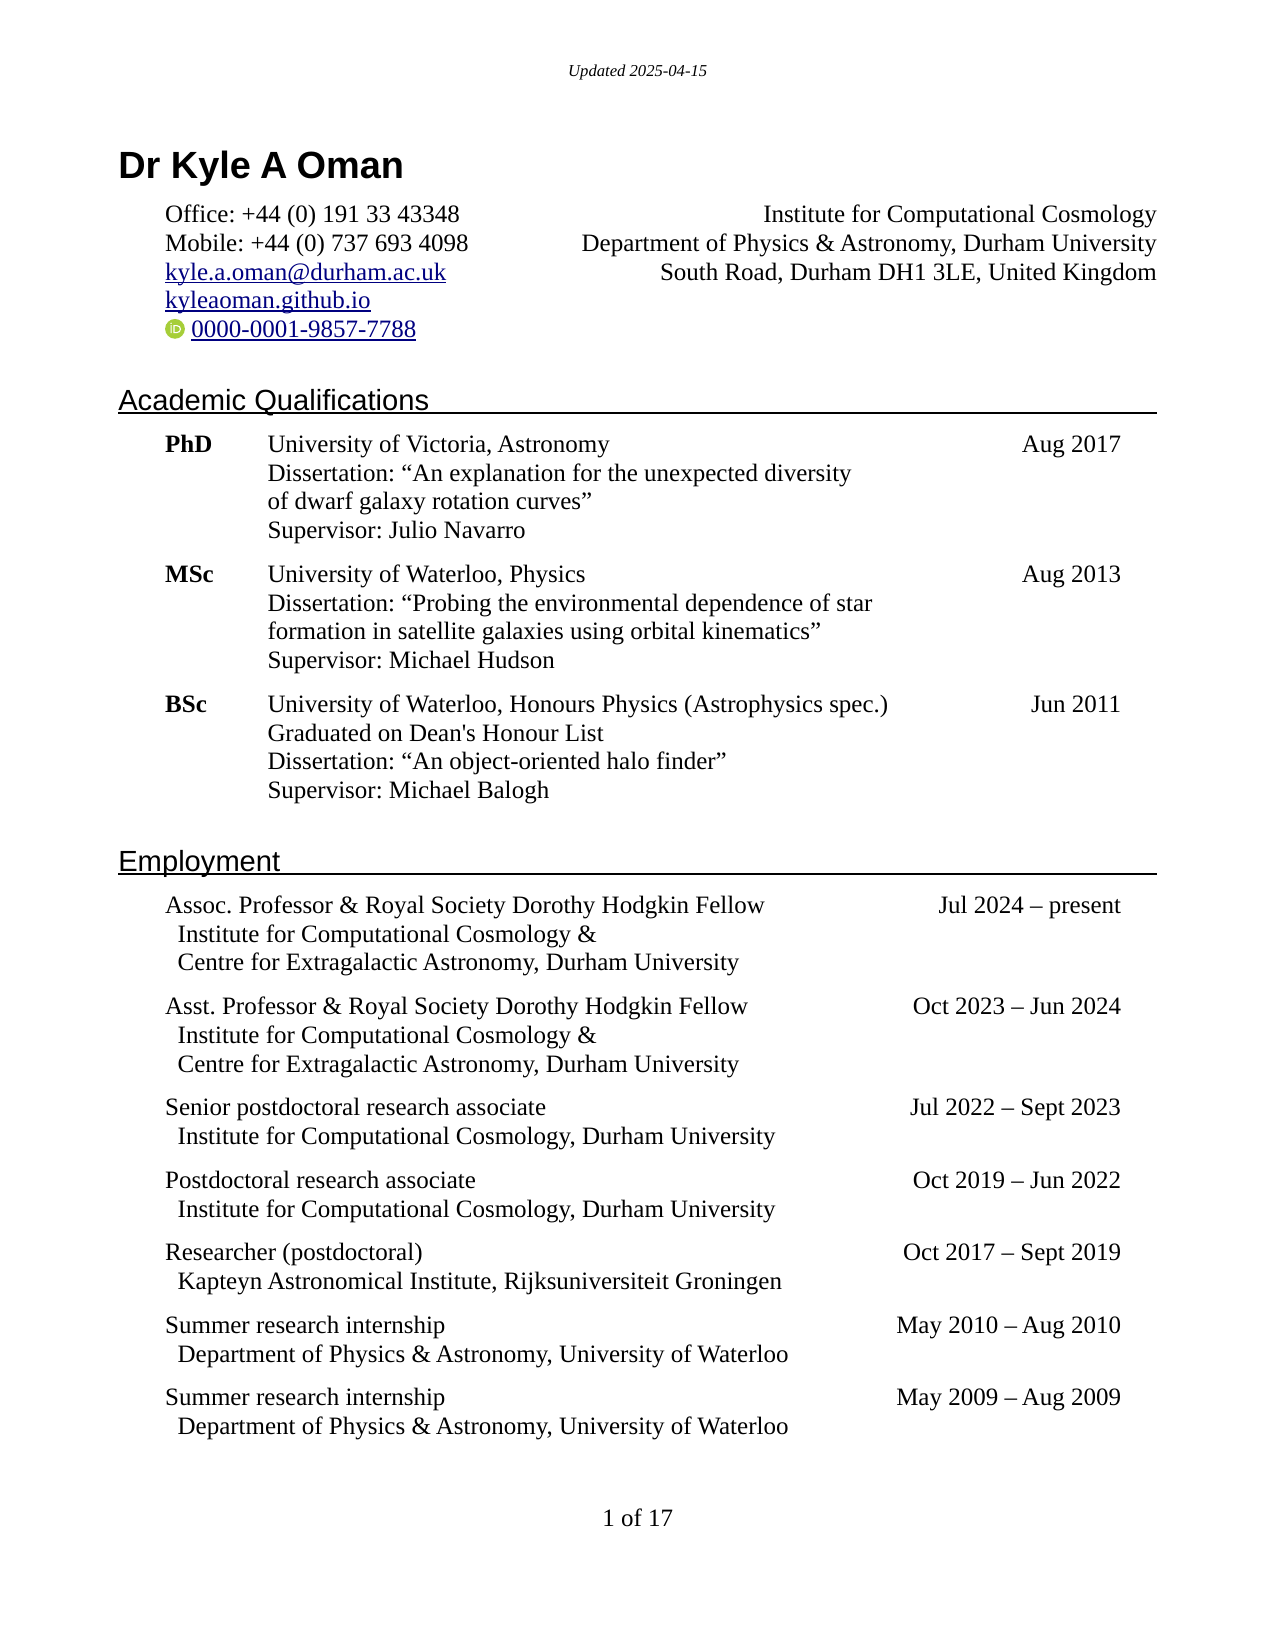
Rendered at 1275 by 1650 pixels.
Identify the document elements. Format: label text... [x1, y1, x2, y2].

text Mobile: +44 (0) 737 693 4098 Department of Physics & Astronomy, Durham University [118, 228, 1157, 257]
subtitle Dr Kyle A Oman [118, 143, 1157, 187]
text 0000-0001-9857-7788 [118, 314, 1157, 343]
text Researcher (postdoctoral) Oct 2017 – Sept 2019 Kapteyn Astronomical Institute, Rijksuniversiteit Groningen [118, 1237, 1157, 1295]
text BSc University of Waterloo, Honours Physics (Astrophysics spec.) Jun 2011 Graduated on Dean's Honour List Dissertation: “An object-oriented halo finder” Supervisor: Michael Balogh [118, 689, 1157, 804]
text Summer research internship May 2009 – Aug 2009 Department of Physics & Astronomy, University of Waterloo [118, 1382, 1157, 1440]
text Postdoctoral research associate Oct 2019 – Jun 2022 Institute for Computational Cosmology, Durham University [118, 1165, 1157, 1222]
text Senior postdoctoral research associate Jul 2022 – Sept 2023 Institute for Computational Cosmology, Durham University [118, 1092, 1157, 1150]
text MSc University of Waterloo, Physics Aug 2013 Dissertation: “Probing the environmental dependence of star formation in satellite galaxies using orbital kinematics” Supervisor: Michael Hudson [118, 559, 1157, 674]
subtitle Academic Qualifications [118, 383, 1157, 412]
text Asst. Professor & Royal Society Dorothy Hodgkin Fellow Oct 2023 – Jun 2024 Institute for Computational Cosmology & Centre for Extragalactic Astronomy, Durham University [118, 991, 1157, 1077]
text Summer research internship May 2010 – Aug 2010 Department of Physics & Astronomy, University of Waterloo [118, 1310, 1157, 1367]
text Office: +44 (0) 191 33 43348 Institute for Computational Cosmology [118, 199, 1157, 228]
text kyle.a.oman@durham.ac.uk South Road, Durham DH1 3LE, United Kingdom kyleaoman.github.io [118, 257, 1157, 314]
text Assoc. Professor & Royal Society Dorothy Hodgkin Fellow Jul 2024 – present Institute for Computational Cosmology & Centre for Extragalactic Astronomy, Durham University [118, 890, 1157, 976]
text PhD University of Victoria, Astronomy Aug 2017 Dissertation: “An explanation for the unexpected diversity of dwarf galaxy rotation curves” Supervisor: Julio Navarro [118, 429, 1157, 544]
subtitle Employment [118, 844, 1157, 873]
